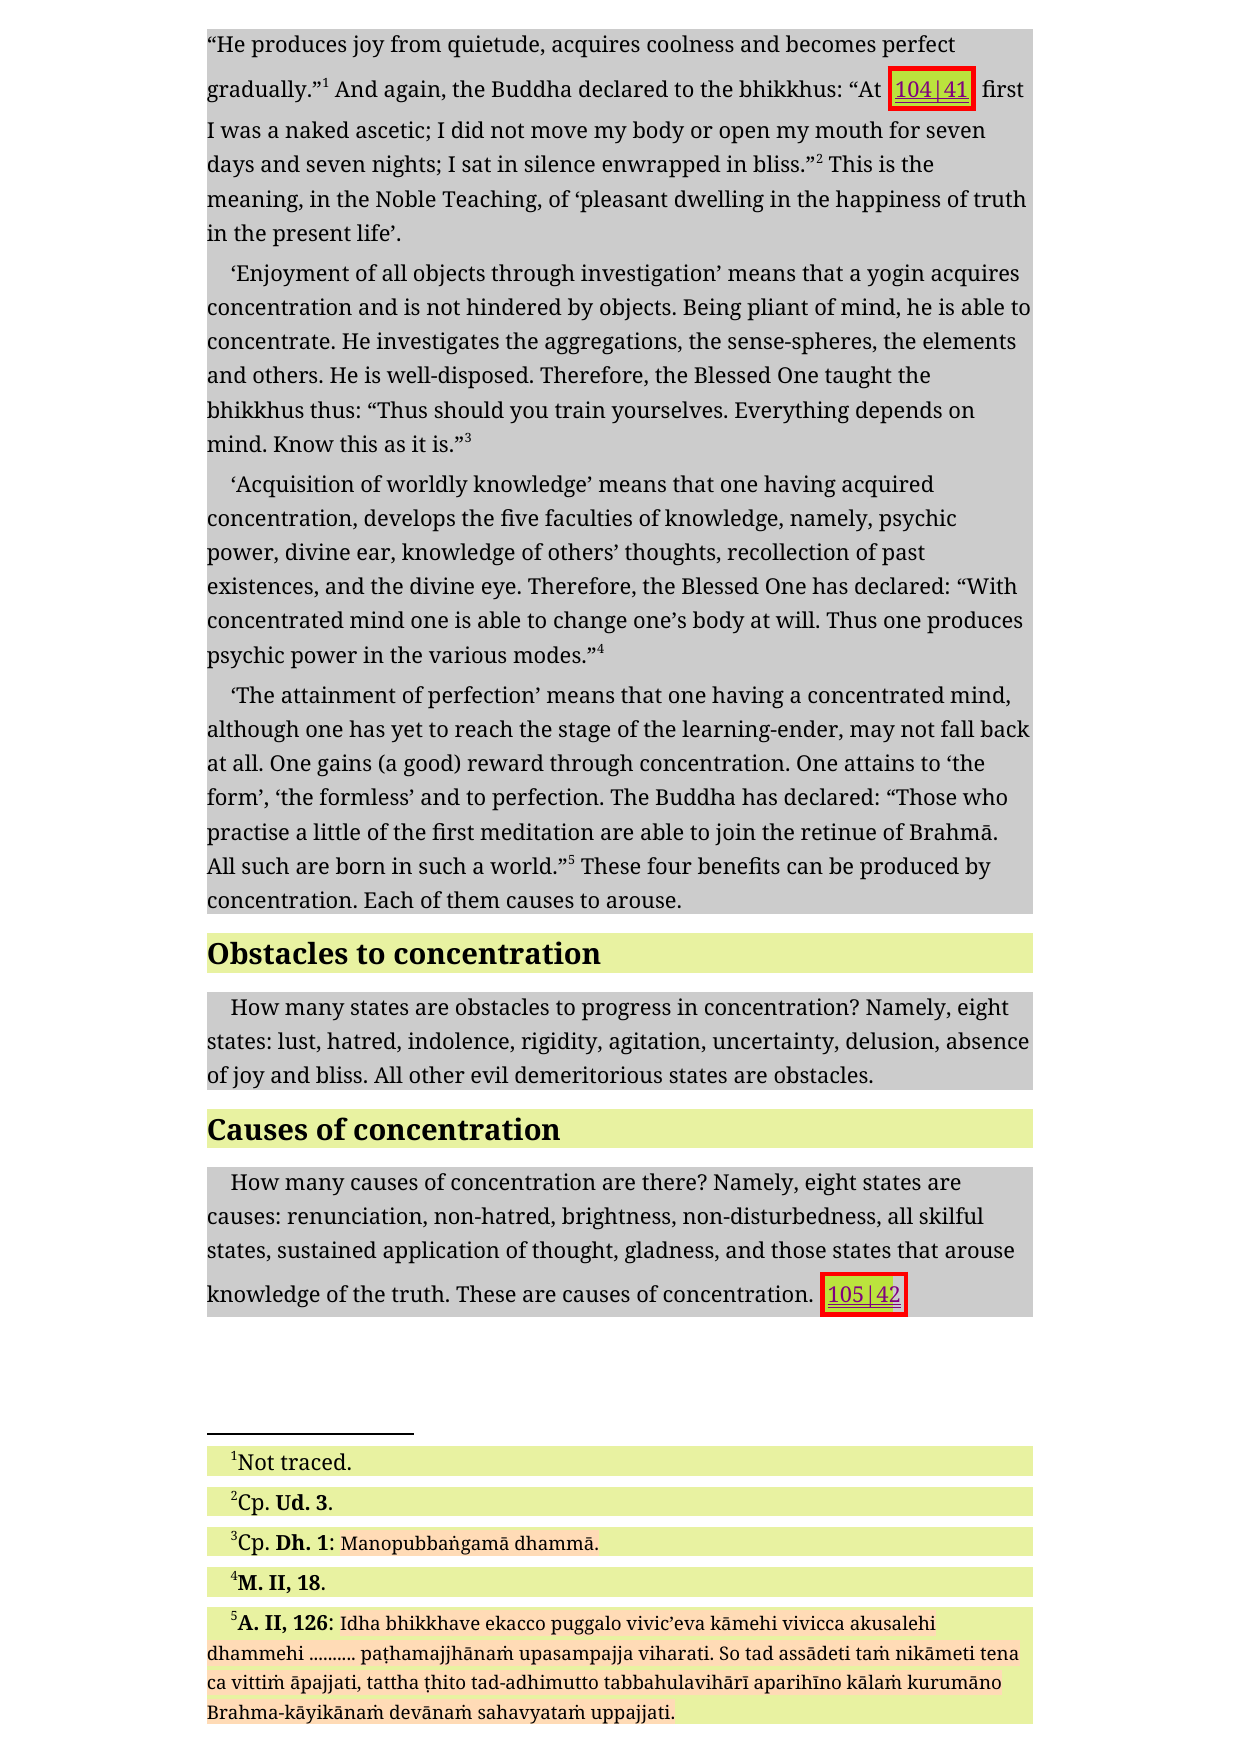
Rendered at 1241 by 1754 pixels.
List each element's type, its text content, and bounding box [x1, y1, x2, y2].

text ‘Enjoyment of all objects through investigation’ means that a yogin acquires concentration and is not hindered by objects. Being pliant of mind, he is able to concentrate. He investigates the aggregations, the sense-spheres, the elements and others. He is well-disposed. Therefore, the Blessed One taught the bhikkhus thus: “Thus should you train yourselves. Everything depends on mind. Know this as it is.” [207, 258, 1033, 458]
text ‘Acquisition of worldly knowledge’ means that one having acquired concentration, develops the five faculties of knowledge, namely, psychic power, divine ear, knowledge of others’ thoughts, recollection of past existences, and the divine eye. Therefore, the Blessed One has declared: “With concentrated mind one is able to change one’s body at will. Thus one produces psychic power in the various modes.” [207, 469, 1033, 669]
subtitle Obstacles to concentration [207, 933, 1033, 973]
text How many states are obstacles to progress in concentration? Namely, eight states: lust, hatred, indolence, rigidity, agitation, uncertainty, delusion, absence of joy and bliss. All other evil demeritorious states are obstacles. [207, 992, 1033, 1090]
text A. II, 126: Idha bhikkhave ekacco puggalo vivic’eva kāmehi vivicca akusalehi dhammehi .......... paṭhamajjhānaṁ upasampajja viharati. So tad assādeti taṁ nikāmeti tena ca vittiṁ āpajjati, tattha ṭhito tad-adhimutto tabbahulavihārī aparihīno kālaṁ kurumāno Brahma-kāyikānaṁ devānaṁ sahavyataṁ uppajjati. [207, 1607, 1033, 1724]
text M. II, 18. [207, 1567, 1033, 1597]
text Cp. Ud. 3. [207, 1487, 1033, 1516]
text Cp. Dh. 1: Manopubbaṅgamā dhammā. [207, 1527, 1033, 1556]
text How many causes of concentration are there? Namely, eight states are causes: renunciation, non-hatred, brightness, non-disturbedness, all skilful states, sustained application of thought, gladness, and those states that arouse knowledge of the truth. These are causes of concentration. 105|42 [207, 1167, 1033, 1317]
subtitle Causes of concentration [207, 1109, 1033, 1148]
text ‘The attainment of perfection’ means that one having a concentrated mind, although one has yet to reach the stage of the learning-ender, may not fall back at all. One gains (a good) reward through concentration. One attains to ‘the form’, ‘the formless’ and to perfection. The Buddha has declared: “Those who practise a little of the first meditation are able to join the retinue of Brahmā. All such are born in such a world.” These four benefits can be produced by concentration. Each of them causes to arouse. [207, 680, 1033, 914]
text “He produces joy from quietude, acquires coolness and becomes perfect gradually.” And again, the Buddha declared to the bhikkhus: “At 104|41 first I was a naked ascetic; I did not move my body or open my mouth for seven days and seven nights; I sat in silence enwrapped in bliss.” This is the meaning, in the Noble Teaching, of ‘pleasant dwelling in the happiness of truth in the present life’. [207, 29, 1033, 248]
text Not traced. [207, 1446, 1033, 1476]
